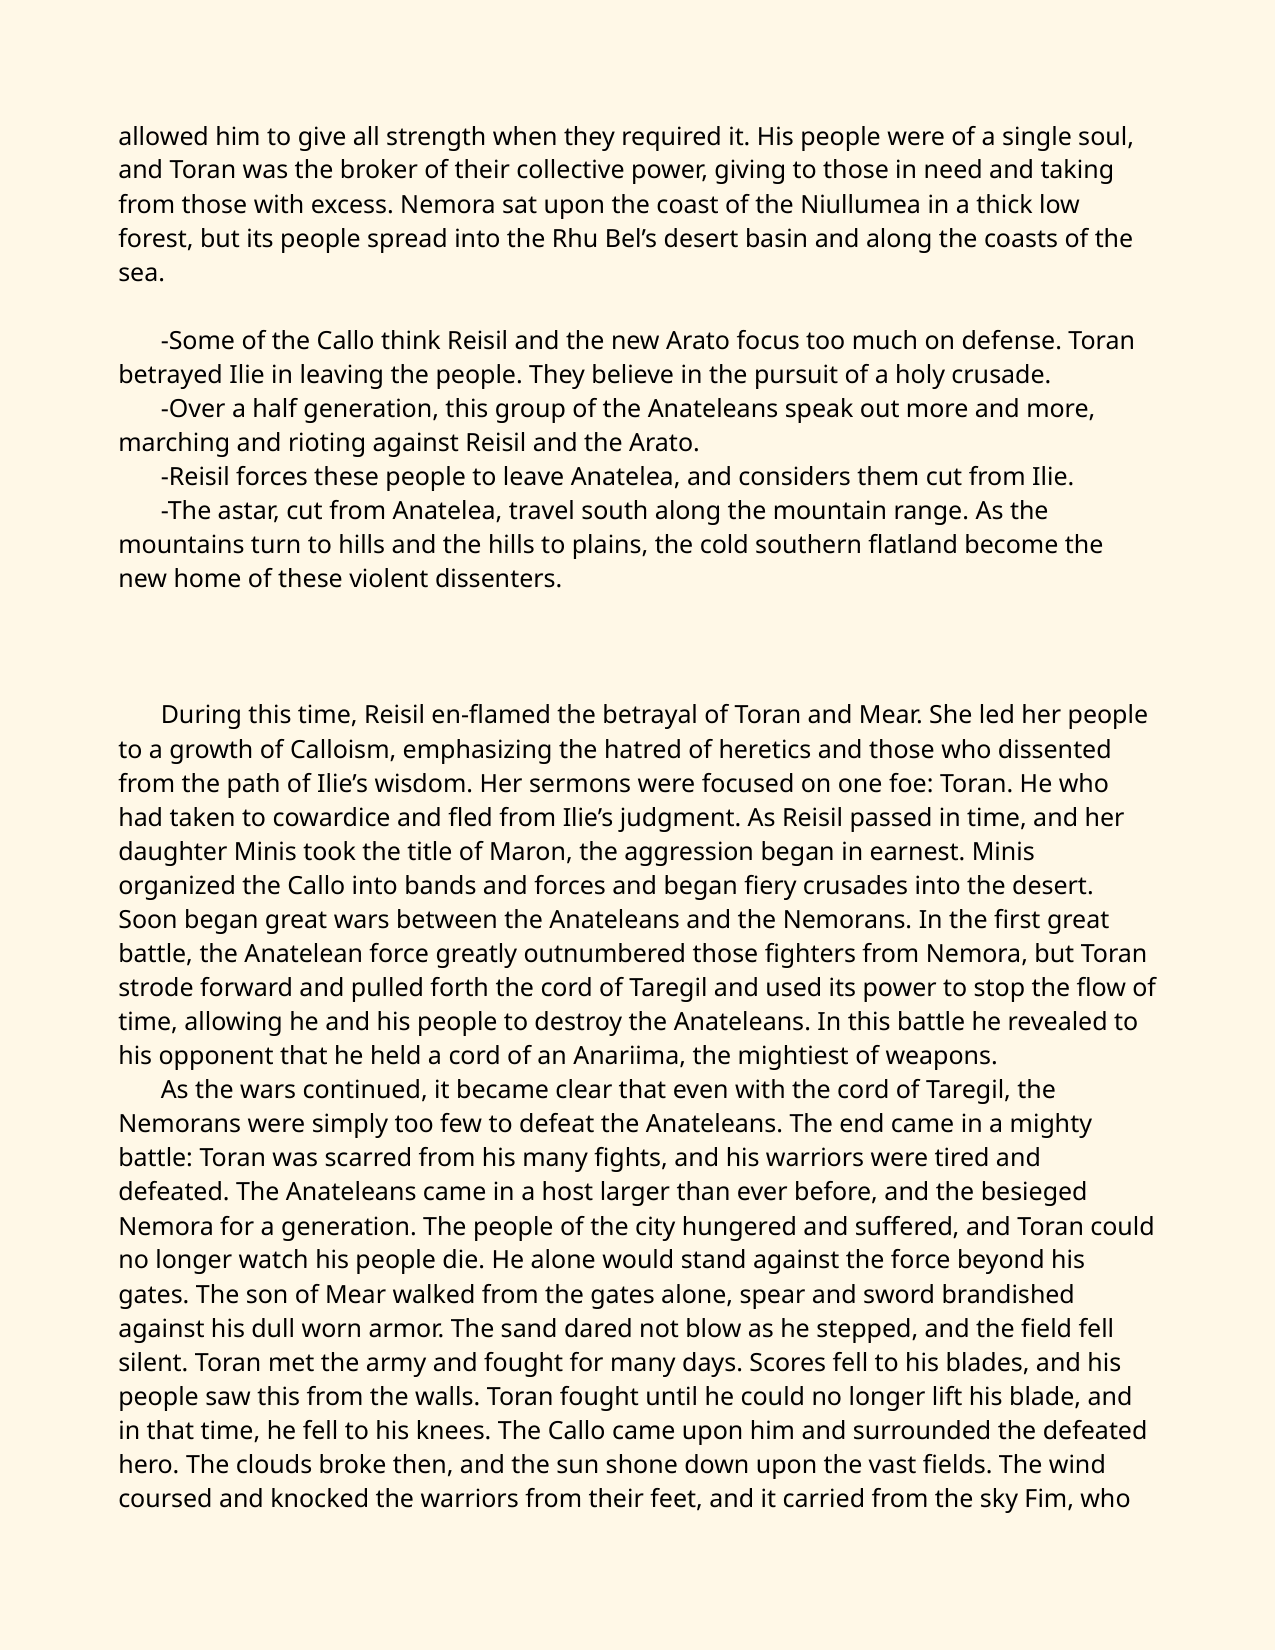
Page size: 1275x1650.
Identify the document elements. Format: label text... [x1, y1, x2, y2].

text allowed him to give all strength when they required it. His people were of a single soul, and Toran was the broker of their collective power, giving to those in need and taking from those with excess. Nemora sat upon the coast of the Niullumea in a thick low forest, but its people spread into the Rhu Bel’s desert basin and along the coasts of the sea. [118, 118, 1157, 288]
text -Over a half generation, this group of the Anateleans speak out more and more, marching and rioting against Reisil and the Arato. [118, 391, 1157, 459]
text -Reisil forces these people to leave Anatelea, and considers them cut from Ilie. [118, 459, 1157, 493]
text During this time, Reisil en-flamed the betrayal of Toran and Mear. She led her people to a growth of Calloism, emphasizing the hatred of heretics and those who dissented from the path of Ilie’s wisdom. Her sermons were focused on one foe: Toran. He who had taken to cowardice and fled from Ilie’s judgment. As Reisil passed in time, and her daughter Minis took the title of Maron, the aggression began in earnest. Minis organized the Callo into bands and forces and began fiery crusades into the desert. Soon began great wars between the Anateleans and the Nemorans. In the first great battle, the Anatelean force greatly outnumbered those fighters from Nemora, but Toran strode forward and pulled forth the cord of Taregil and used its power to stop the flow of time, allowing he and his people to destroy the Anateleans. In this battle he revealed to his opponent that he held a cord of an Anariima, the mightiest of weapons. [118, 697, 1157, 1072]
text -The astar, cut from Anatelea, travel south along the mountain range. As the mountains turn to hills and the hills to plains, the cold southern flatland become the new home of these violent dissenters. [118, 493, 1157, 595]
text As the wars continued, it became clear that even with the cord of Taregil, the Nemorans were simply too few to defeat the Anateleans. The end came in a mighty battle: Toran was scarred from his many fights, and his warriors were tired and defeated. The Anateleans came in a host larger than ever before, and the besieged Nemora for a generation. The people of the city hungered and suffered, and Toran could no longer watch his people die. He alone would stand against the force beyond his gates. The son of Mear walked from the gates alone, spear and sword brandished against his dull worn armor. The sand dared not blow as he stepped, and the field fell silent. Toran met the army and fought for many days. Scores fell to his blades, and his people saw this from the walls. Toran fought until he could no longer lift his blade, and in that time, he fell to his knees. The Callo came upon him and surrounded the defeated hero. The clouds broke then, and the sun shone down upon the vast fields. The wind coursed and knocked the warriors from their feet, and it carried from the sky Fim, who [118, 1072, 1157, 1515]
text -Some of the Callo think Reisil and the new Arato focus too much on defense. Toran betrayed Ilie in leaving the people. They believe in the pursuit of a holy crusade. [118, 322, 1157, 391]
